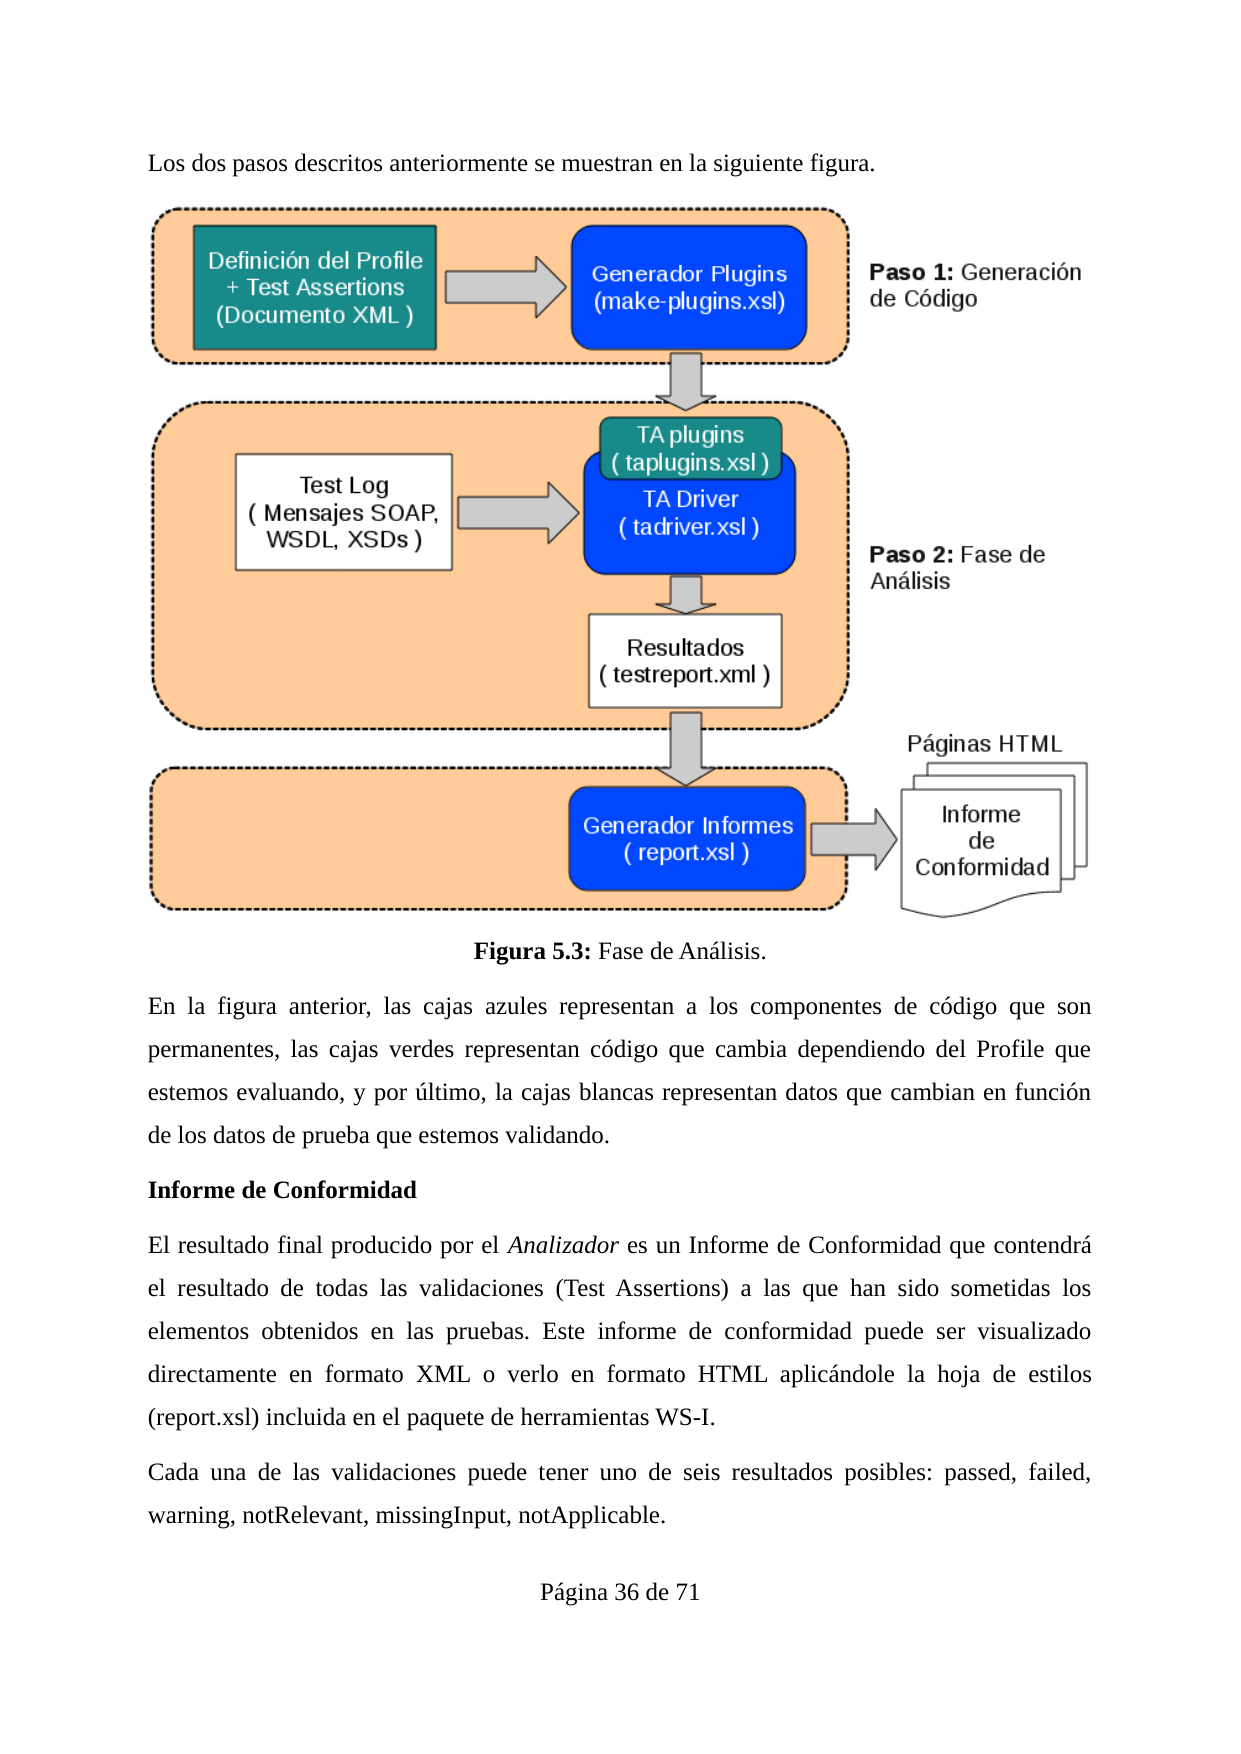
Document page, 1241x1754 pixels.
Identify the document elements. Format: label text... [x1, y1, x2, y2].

text Figura 5.3: Fase de Análisis. [148, 922, 1093, 964]
text En la figura anterior, las cajas azules representan a los componentes de código que son permanentes, las cajas verdes representan código que cambia dependiendo del Profile que estemos evaluando, y por último, la cajas blancas representan datos que cambian en función de los datos de prueba que estemos validando. [148, 991, 1093, 1149]
picture [147, 202, 1093, 922]
text Los dos pasos descritos anteriormente se muestran en la siguiente figura. [148, 148, 1093, 176]
text Informe de Conformidad [148, 1175, 1093, 1204]
text Cada una de las validaciones puede tener uno de seis resultados posibles: passed, failed, warning, notRelevant, missingInput, notApplicable. [148, 1457, 1093, 1529]
text El resultado final producido por el Analizador es un Informe de Conformidad que contendrá el resultado de todas las validaciones (Test Assertions) a las que han sido sometidas los elementos obtenidos en las pruebas. Este informe de conformidad puede ser visualizado directamente en formato XML o verlo en formato HTML aplicándole la hoja de estilos (report.xsl) incluida en el paquete de herramientas WS-I. [148, 1230, 1093, 1431]
